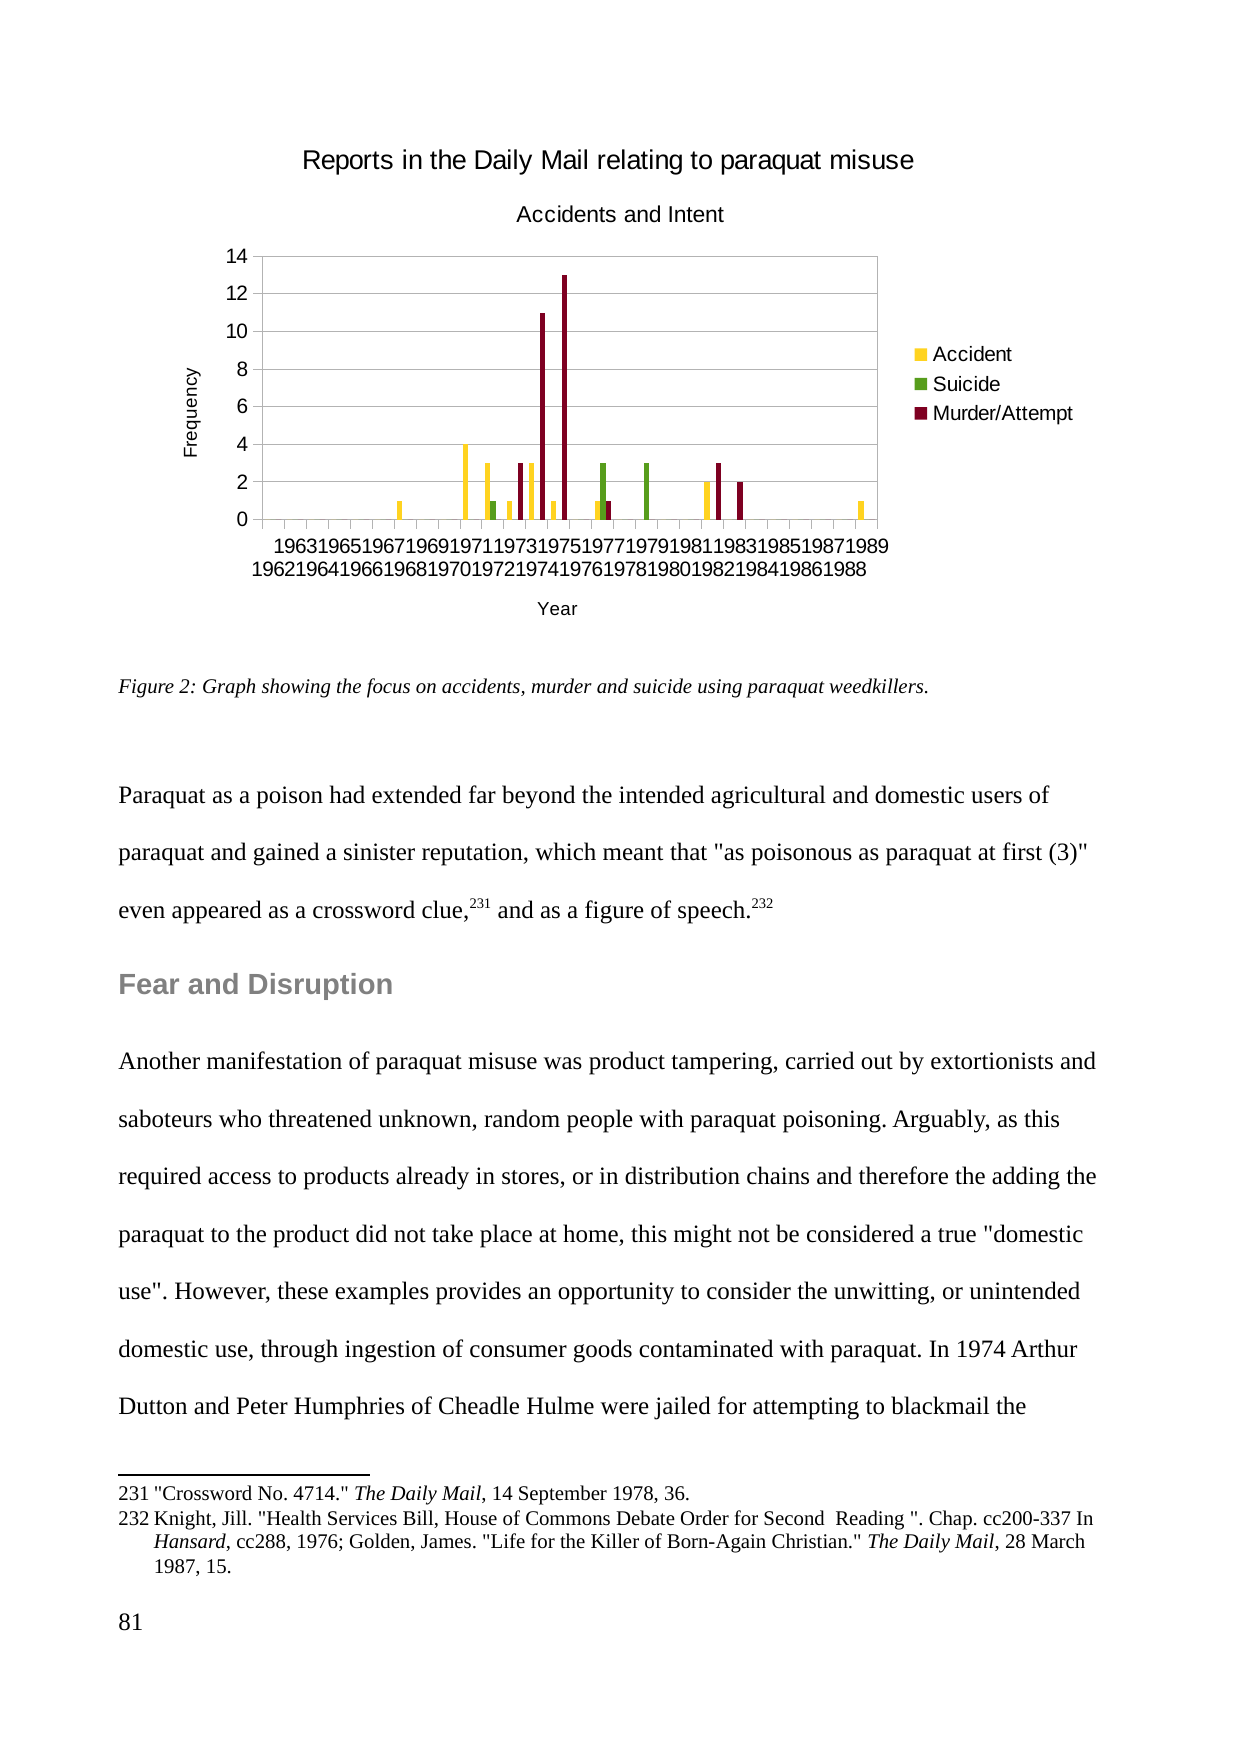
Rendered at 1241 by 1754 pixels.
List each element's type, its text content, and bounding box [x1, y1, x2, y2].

text Paraquat as a poison had extended far beyond the intended agricultural and domestic users of paraquat and gained a sinister reputation, which meant that "as poisonous as paraquat at first (3)" even appeared as a crossword clue, and as a figure of speech. [118, 780, 1122, 923]
subtitle Fear and Disruption [118, 967, 1122, 1000]
text "Crossword No. 4714." The Daily Mail, 14 September 1978, 36. [118, 1481, 1122, 1505]
text Figure 2: Graph showing the focus on accidents, murder and suicide using paraquat weedkillers. [118, 118, 1122, 698]
text Knight, Jill. "Health Services Bill, House of Commons Debate Order for Second Reading ". Chap. cc200-337 In Hansard, cc288, 1976; Golden, James. "Life for the Killer of Born-Again Christian." The Daily Mail, 28 March 1987, 15. [118, 1505, 1122, 1578]
text Another manifestation of paraquat misuse was product tampering, carried out by extortionists and saboteurs who threatened unknown, random people with paraquat poisoning. Arguably, as this required access to products already in stores, or in distribution chains and therefore the adding the paraquat to the product did not take place at home, this might not be considered a true "domestic use". However, these examples provides an opportunity to consider the unwitting, or unintended domestic use, through ingestion of consumer goods contaminated with paraquat. In 1974 Arthur Dutton and Peter Humphries of Cheadle Hulme were jailed for attempting to blackmail the [118, 1046, 1122, 1420]
